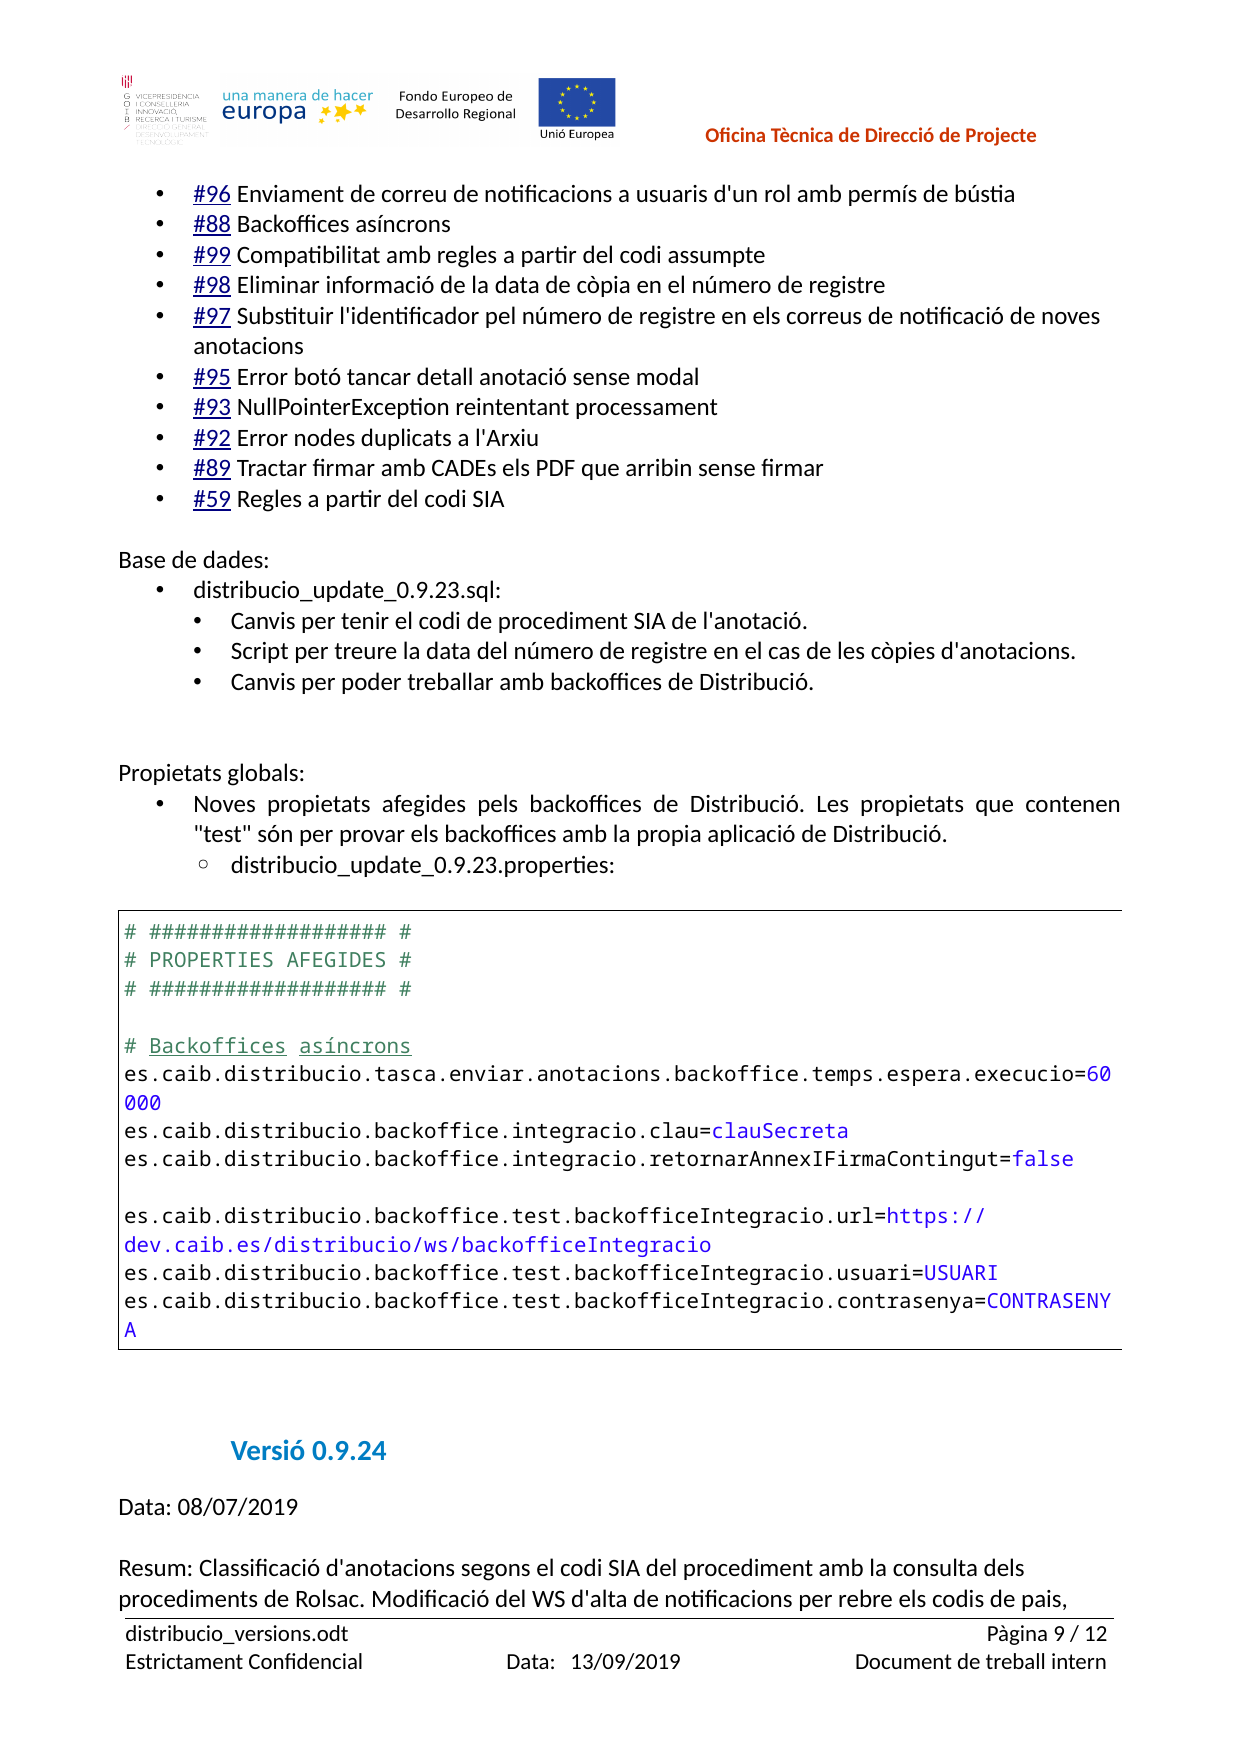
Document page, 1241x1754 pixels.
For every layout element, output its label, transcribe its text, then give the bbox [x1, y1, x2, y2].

list #59 Regles a partir del codi SIA [156, 483, 1122, 513]
text Propietats globals: [118, 758, 1122, 788]
list distribucio_update_0.9.23.sql: [156, 574, 1122, 605]
list #92 Error nodes duplicats a l'Arxiu [156, 422, 1122, 452]
text Data: 08/07/2019 [118, 1491, 1122, 1522]
list #98 Eliminar informació de la data de còpia en el número de registre [156, 269, 1122, 300]
picture [118, 73, 213, 147]
list #93 NullPointerException reintentant processament [156, 391, 1122, 422]
list #89 Tractar firmar amb CADEs els PDF que arribin sense firmar [156, 452, 1122, 483]
list distribucio_update_0.9.23.properties: [193, 849, 1122, 880]
text Base de dades: [118, 544, 1122, 574]
list Noves propietats afegides pels backoffices de Distribució. Les propietats que contenen "test" són per provar els backoffices amb la propia aplicació de Distribució. [156, 788, 1122, 849]
list #88 Backoffices asíncrons [156, 208, 1122, 239]
picture [219, 73, 621, 147]
subtitle Versió 0.9.24 [153, 1432, 1122, 1468]
list Canvis per poder treballar amb backoffices de Distribució. [193, 666, 1122, 697]
list #97 Substituir l'identificador pel número de registre en els correus de notificació de noves anotacions [156, 300, 1122, 361]
list Canvis per tenir el codi de procediment SIA de l'anotació. [193, 605, 1122, 636]
list Script per treure la data del número de registre en el cas de les còpies d'anotacions. [193, 636, 1122, 666]
list #99 Compatibilitat amb regles a partir del codi assumpte [156, 239, 1122, 269]
list #95 Error botó tancar detall anotació sense modal [156, 361, 1122, 391]
text Resum: Classificació d'anotacions segons el codi SIA del procediment amb la consulta dels procediments de Rolsac. Modificació del WS d'alta de notificacions per rebre els codis de pais, [118, 1552, 1122, 1613]
table_header # ################### # # PROPERTIES AFEGIDES # # ################### # # Backoffices asíncrons es.caib.distribucio.tasca.enviar.anotacions.backoffice.temps.espera.execucio=60000 es.caib.distribucio.backoffice.integracio.clau=clauSecreta es.caib.distribucio.backoffice.integracio.retornarAnnexIFirmaContingut=false es.caib.distribucio.backoffice.test.backofficeIntegracio.url=https://dev.caib.es/distribucio/ws/backofficeIntegracio es.caib.distribucio.backoffice.test.backofficeIntegracio.usuari=USUARI es.caib.distribucio.backoffice.test.backofficeIntegracio.contrasenya=CONTRASENYA [119, 911, 1122, 1349]
list #96 Enviament de correu de notificacions a usuaris d'un rol amb permís de bústia [156, 178, 1122, 208]
